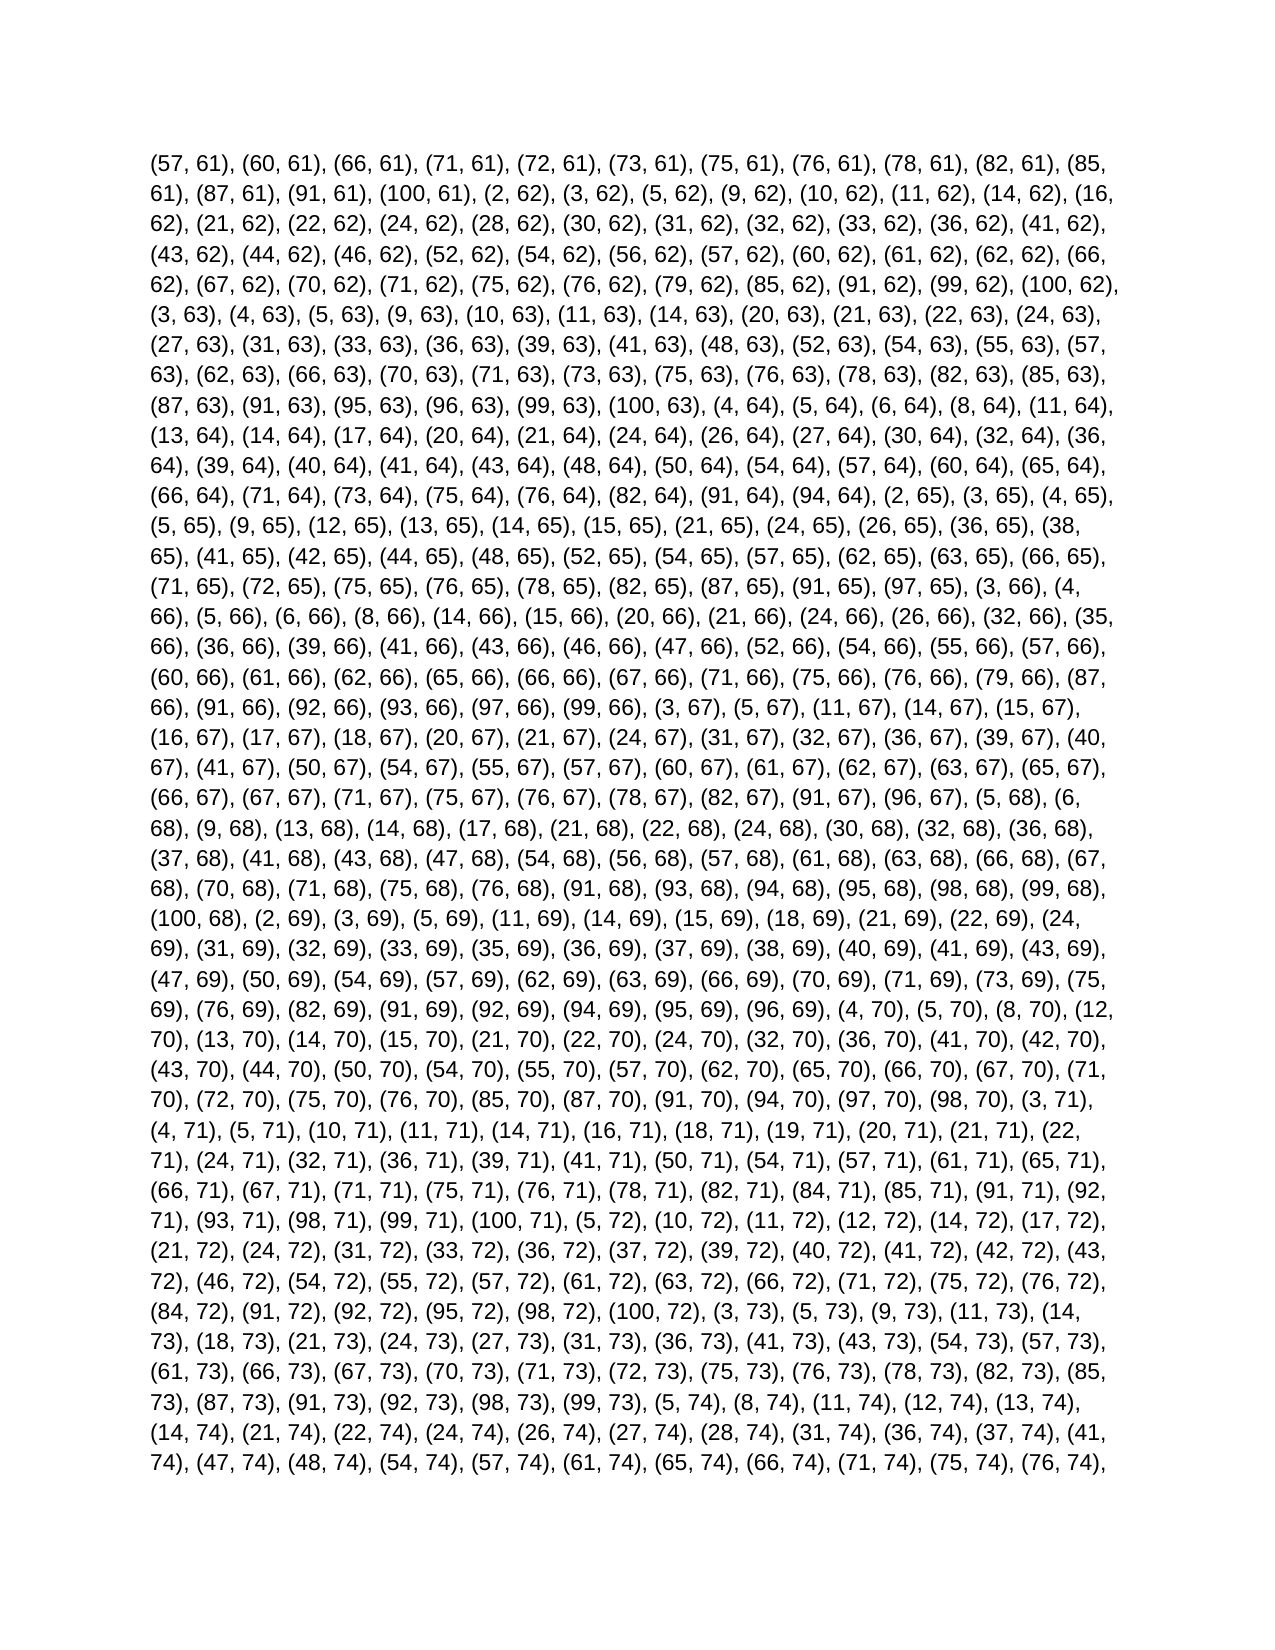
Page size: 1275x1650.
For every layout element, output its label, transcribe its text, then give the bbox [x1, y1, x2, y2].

text (57, 61), (60, 61), (66, 61), (71, 61), (72, 61), (73, 61), (75, 61), (76, 61), (78, 61), (82, 61), (85, 61), (87, 61), (91, 61), (100, 61), (2, 62), (3, 62), (5, 62), (9, 62), (10, 62), (11, 62), (14, 62), (16, 62), (21, 62), (22, 62), (24, 62), (28, 62), (30, 62), (31, 62), (32, 62), (33, 62), (36, 62), (41, 62), (43, 62), (44, 62), (46, 62), (52, 62), (54, 62), (56, 62), (57, 62), (60, 62), (61, 62), (62, 62), (66, 62), (67, 62), (70, 62), (71, 62), (75, 62), (76, 62), (79, 62), (85, 62), (91, 62), (99, 62), (100, 62), (3, 63), (4, 63), (5, 63), (9, 63), (10, 63), (11, 63), (14, 63), (20, 63), (21, 63), (22, 63), (24, 63), (27, 63), (31, 63), (33, 63), (36, 63), (39, 63), (41, 63), (48, 63), (52, 63), (54, 63), (55, 63), (57, 63), (62, 63), (66, 63), (70, 63), (71, 63), (73, 63), (75, 63), (76, 63), (78, 63), (82, 63), (85, 63), (87, 63), (91, 63), (95, 63), (96, 63), (99, 63), (100, 63), (4, 64), (5, 64), (6, 64), (8, 64), (11, 64), (13, 64), (14, 64), (17, 64), (20, 64), (21, 64), (24, 64), (26, 64), (27, 64), (30, 64), (32, 64), (36, 64), (39, 64), (40, 64), (41, 64), (43, 64), (48, 64), (50, 64), (54, 64), (57, 64), (60, 64), (65, 64), (66, 64), (71, 64), (73, 64), (75, 64), (76, 64), (82, 64), (91, 64), (94, 64), (2, 65), (3, 65), (4, 65), (5, 65), (9, 65), (12, 65), (13, 65), (14, 65), (15, 65), (21, 65), (24, 65), (26, 65), (36, 65), (38, 65), (41, 65), (42, 65), (44, 65), (48, 65), (52, 65), (54, 65), (57, 65), (62, 65), (63, 65), (66, 65), (71, 65), (72, 65), (75, 65), (76, 65), (78, 65), (82, 65), (87, 65), (91, 65), (97, 65), (3, 66), (4, 66), (5, 66), (6, 66), (8, 66), (14, 66), (15, 66), (20, 66), (21, 66), (24, 66), (26, 66), (32, 66), (35, 66), (36, 66), (39, 66), (41, 66), (43, 66), (46, 66), (47, 66), (52, 66), (54, 66), (55, 66), (57, 66), (60, 66), (61, 66), (62, 66), (65, 66), (66, 66), (67, 66), (71, 66), (75, 66), (76, 66), (79, 66), (87, 66), (91, 66), (92, 66), (93, 66), (97, 66), (99, 66), (3, 67), (5, 67), (11, 67), (14, 67), (15, 67), (16, 67), (17, 67), (18, 67), (20, 67), (21, 67), (24, 67), (31, 67), (32, 67), (36, 67), (39, 67), (40, 67), (41, 67), (50, 67), (54, 67), (55, 67), (57, 67), (60, 67), (61, 67), (62, 67), (63, 67), (65, 67), (66, 67), (67, 67), (71, 67), (75, 67), (76, 67), (78, 67), (82, 67), (91, 67), (96, 67), (5, 68), (6, 68), (9, 68), (13, 68), (14, 68), (17, 68), (21, 68), (22, 68), (24, 68), (30, 68), (32, 68), (36, 68), (37, 68), (41, 68), (43, 68), (47, 68), (54, 68), (56, 68), (57, 68), (61, 68), (63, 68), (66, 68), (67, 68), (70, 68), (71, 68), (75, 68), (76, 68), (91, 68), (93, 68), (94, 68), (95, 68), (98, 68), (99, 68), (100, 68), (2, 69), (3, 69), (5, 69), (11, 69), (14, 69), (15, 69), (18, 69), (21, 69), (22, 69), (24, 69), (31, 69), (32, 69), (33, 69), (35, 69), (36, 69), (37, 69), (38, 69), (40, 69), (41, 69), (43, 69), (47, 69), (50, 69), (54, 69), (57, 69), (62, 69), (63, 69), (66, 69), (70, 69), (71, 69), (73, 69), (75, 69), (76, 69), (82, 69), (91, 69), (92, 69), (94, 69), (95, 69), (96, 69), (4, 70), (5, 70), (8, 70), (12, 70), (13, 70), (14, 70), (15, 70), (21, 70), (22, 70), (24, 70), (32, 70), (36, 70), (41, 70), (42, 70), (43, 70), (44, 70), (50, 70), (54, 70), (55, 70), (57, 70), (62, 70), (65, 70), (66, 70), (67, 70), (71, 70), (72, 70), (75, 70), (76, 70), (85, 70), (87, 70), (91, 70), (94, 70), (97, 70), (98, 70), (3, 71), (4, 71), (5, 71), (10, 71), (11, 71), (14, 71), (16, 71), (18, 71), (19, 71), (20, 71), (21, 71), (22, 71), (24, 71), (32, 71), (36, 71), (39, 71), (41, 71), (50, 71), (54, 71), (57, 71), (61, 71), (65, 71), (66, 71), (67, 71), (71, 71), (75, 71), (76, 71), (78, 71), (82, 71), (84, 71), (85, 71), (91, 71), (92, 71), (93, 71), (98, 71), (99, 71), (100, 71), (5, 72), (10, 72), (11, 72), (12, 72), (14, 72), (17, 72), (21, 72), (24, 72), (31, 72), (33, 72), (36, 72), (37, 72), (39, 72), (40, 72), (41, 72), (42, 72), (43, 72), (46, 72), (54, 72), (55, 72), (57, 72), (61, 72), (63, 72), (66, 72), (71, 72), (75, 72), (76, 72), (84, 72), (91, 72), (92, 72), (95, 72), (98, 72), (100, 72), (3, 73), (5, 73), (9, 73), (11, 73), (14, 73), (18, 73), (21, 73), (24, 73), (27, 73), (31, 73), (36, 73), (41, 73), (43, 73), (54, 73), (57, 73), (61, 73), (66, 73), (67, 73), (70, 73), (71, 73), (72, 73), (75, 73), (76, 73), (78, 73), (82, 73), (85, 73), (87, 73), (91, 73), (92, 73), (98, 73), (99, 73), (5, 74), (8, 74), (11, 74), (12, 74), (13, 74), (14, 74), (21, 74), (22, 74), (24, 74), (26, 74), (27, 74), (28, 74), (31, 74), (36, 74), (37, 74), (41, 74), (47, 74), (48, 74), (54, 74), (57, 74), (61, 74), (65, 74), (66, 74), (71, 74), (75, 74), (76, 74), [150, 150, 1125, 1475]
